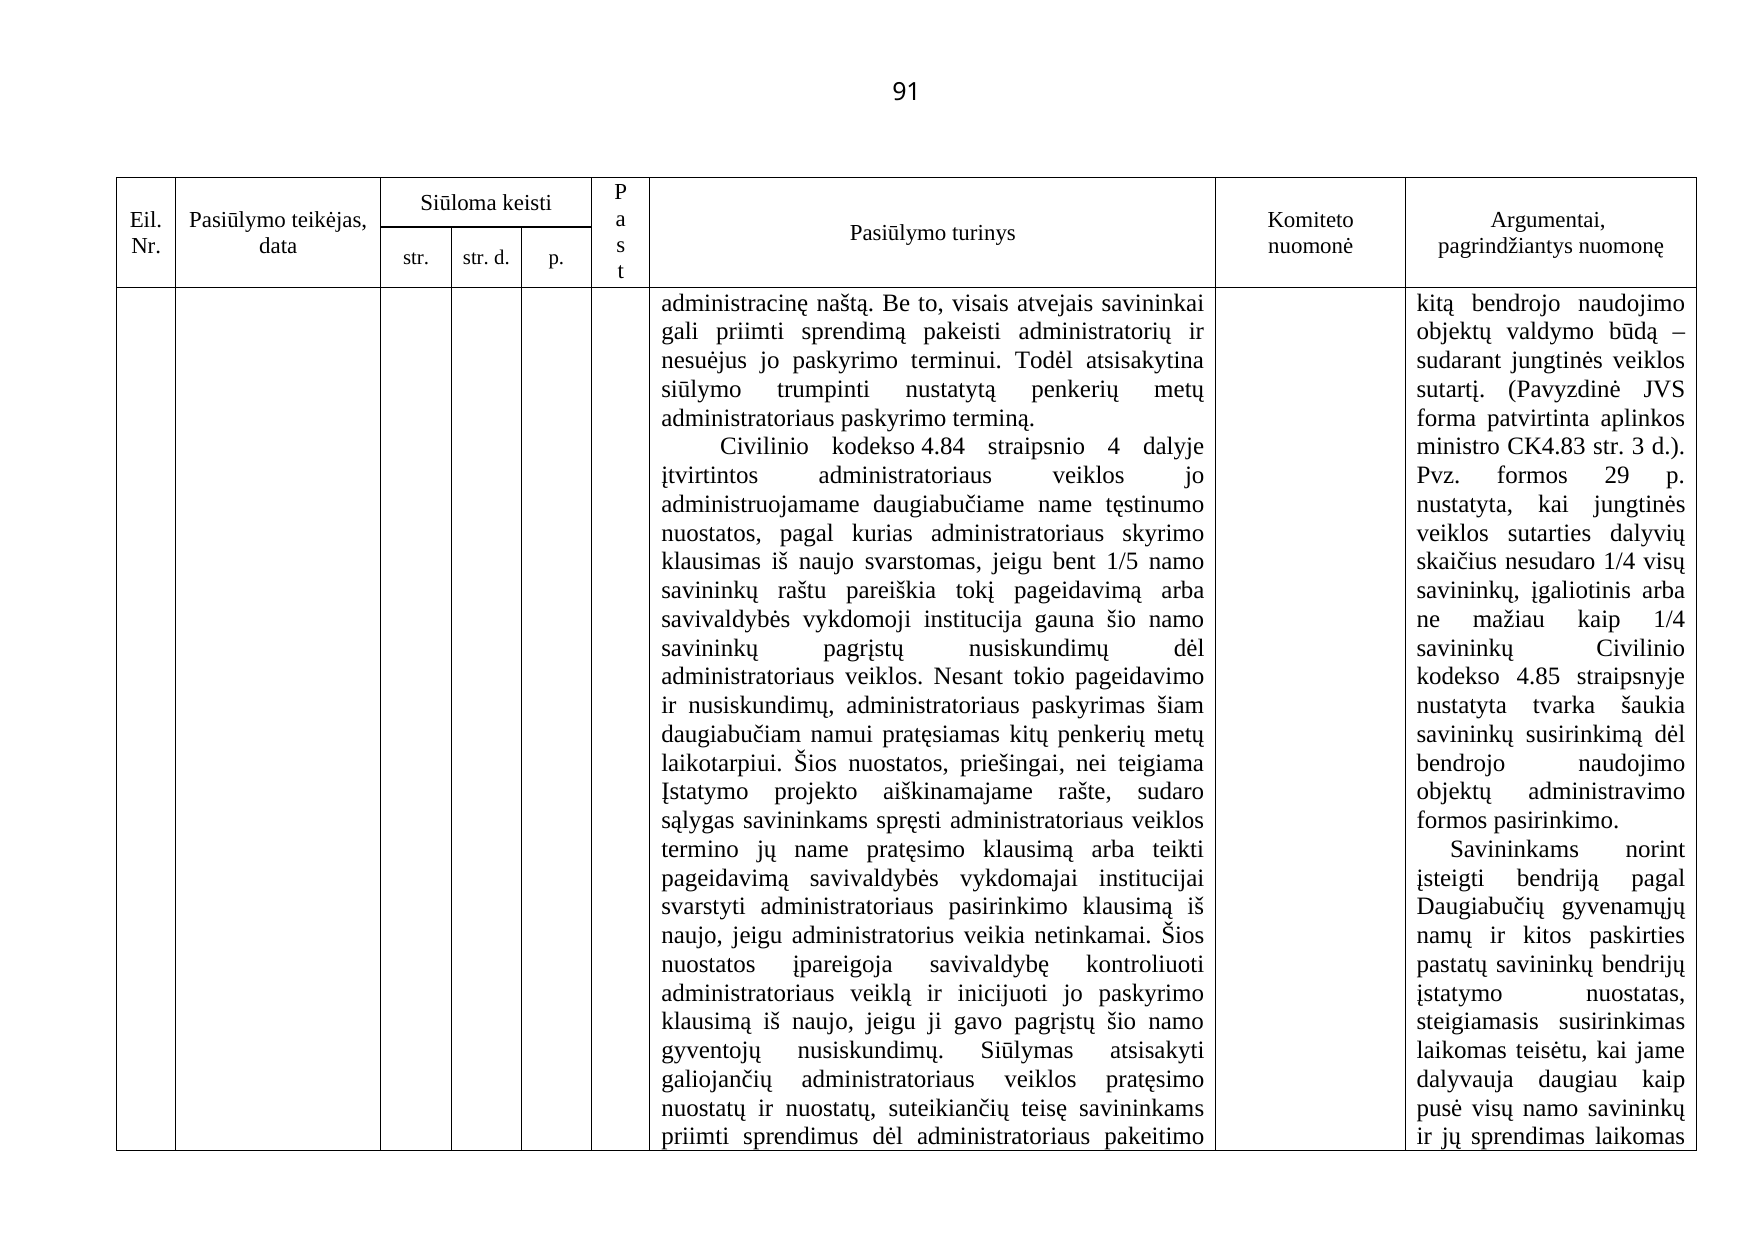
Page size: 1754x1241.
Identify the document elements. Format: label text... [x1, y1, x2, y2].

table_cell kitą bendrojo naudojimo objektų valdymo būdą – sudarant jungtinės veiklos sutartį. (Pavyzdinė JVS forma patvirtinta aplinkos ministro CK4.83 str. 3 d.). Pvz. formos 29 p. nustatyta, kai jungtinės veiklos sutarties dalyvių skaičius nesudaro 1/4 visų savininkų, įgaliotinis arba ne mažiau kaip 1/4 savininkų Civilinio kodekso 4.85 straipsnyje nustatyta tvarka šaukia savininkų susirinkimą dėl bendrojo naudojimo objektų administravimo formos pasirinkimo. Savininkams norint įsteigti bendriją pagal Daugiabučių gyvenamųjų namų ir kitos paskirties pastatų savininkų bendrijų įstatymo nuostatas, steigiamasis susirinkimas laikomas teisėtu, kai jame dalyvauja daugiau kaip pusė visų namo savininkų ir jų sprendimas laikomas [1406, 288, 1696, 1150]
table_cell str. d. [452, 228, 521, 287]
table_cell str. [381, 228, 451, 287]
table_cell [592, 288, 649, 1150]
table_cell administracinę naštą. Be to, visais atvejais savininkai gali priimti sprendimą pakeisti administratorių ir nesuėjus jo paskyrimo terminui. Todėl atsisakytina siūlymo trumpinti nustatytą penkerių metų administratoriaus paskyrimo terminą. Civilinio kodekso 4.84 straipsnio 4 dalyje įtvirtintos administratoriaus veiklos jo administruojamame daugiabučiame name tęstinumo nuostatos, pagal kurias administratoriaus skyrimo klausimas iš naujo svarstomas, jeigu bent 1/5 namo savininkų raštu pareiškia tokį pageidavimą arba savivaldybės vykdomoji institucija gauna šio namo savininkų pagrįstų nusiskundimų dėl administratoriaus veiklos. Nesant tokio pageidavimo ir nusiskundimų, administratoriaus paskyrimas šiam daugiabučiam namui pratęsiamas kitų penkerių metų laikotarpiui. Šios nuostatos, priešingai, nei teigiama Įstatymo projekto aiškinamajame rašte, sudaro sąlygas savininkams spręsti administratoriaus veiklos termino jų name pratęsimo klausimą arba teikti pageidavimą savivaldybės vykdomajai institucijai svarstyti administratoriaus pasirinkimo klausimą iš naujo, jeigu administratorius veikia netinkamai. Šios nuostatos įpareigoja savivaldybę kontroliuoti administratoriaus veiklą ir inicijuoti jo paskyrimo klausimą iš naujo, jeigu ji gavo pagrįstų šio namo gyventojų nusiskundimų. Siūlymas atsisakyti galiojančių administratoriaus veiklos pratęsimo nuostatų ir nuostatų, suteikiančių teisę savininkams priimti sprendimus dėl administratoriaus pakeitimo [650, 288, 1215, 1150]
table_header Pasiūlymo turinys [650, 178, 1215, 287]
table_header Pastabos [592, 178, 649, 287]
table_header Komiteto nuomonė [1216, 178, 1405, 287]
table_cell p. [522, 228, 591, 287]
table_header Eil. Nr. [117, 178, 175, 287]
table_cell [522, 288, 591, 1150]
table_cell [452, 288, 521, 1150]
table_cell [381, 288, 451, 1150]
table_cell [117, 288, 175, 1150]
table_cell [176, 288, 380, 1150]
table_header Argumentai, pagrindžiantys nuomonę [1406, 178, 1696, 287]
table_header Pasiūlymo teikėjas, data [176, 178, 380, 287]
table_header Siūloma keisti [381, 178, 591, 226]
table_cell [1216, 288, 1405, 1150]
